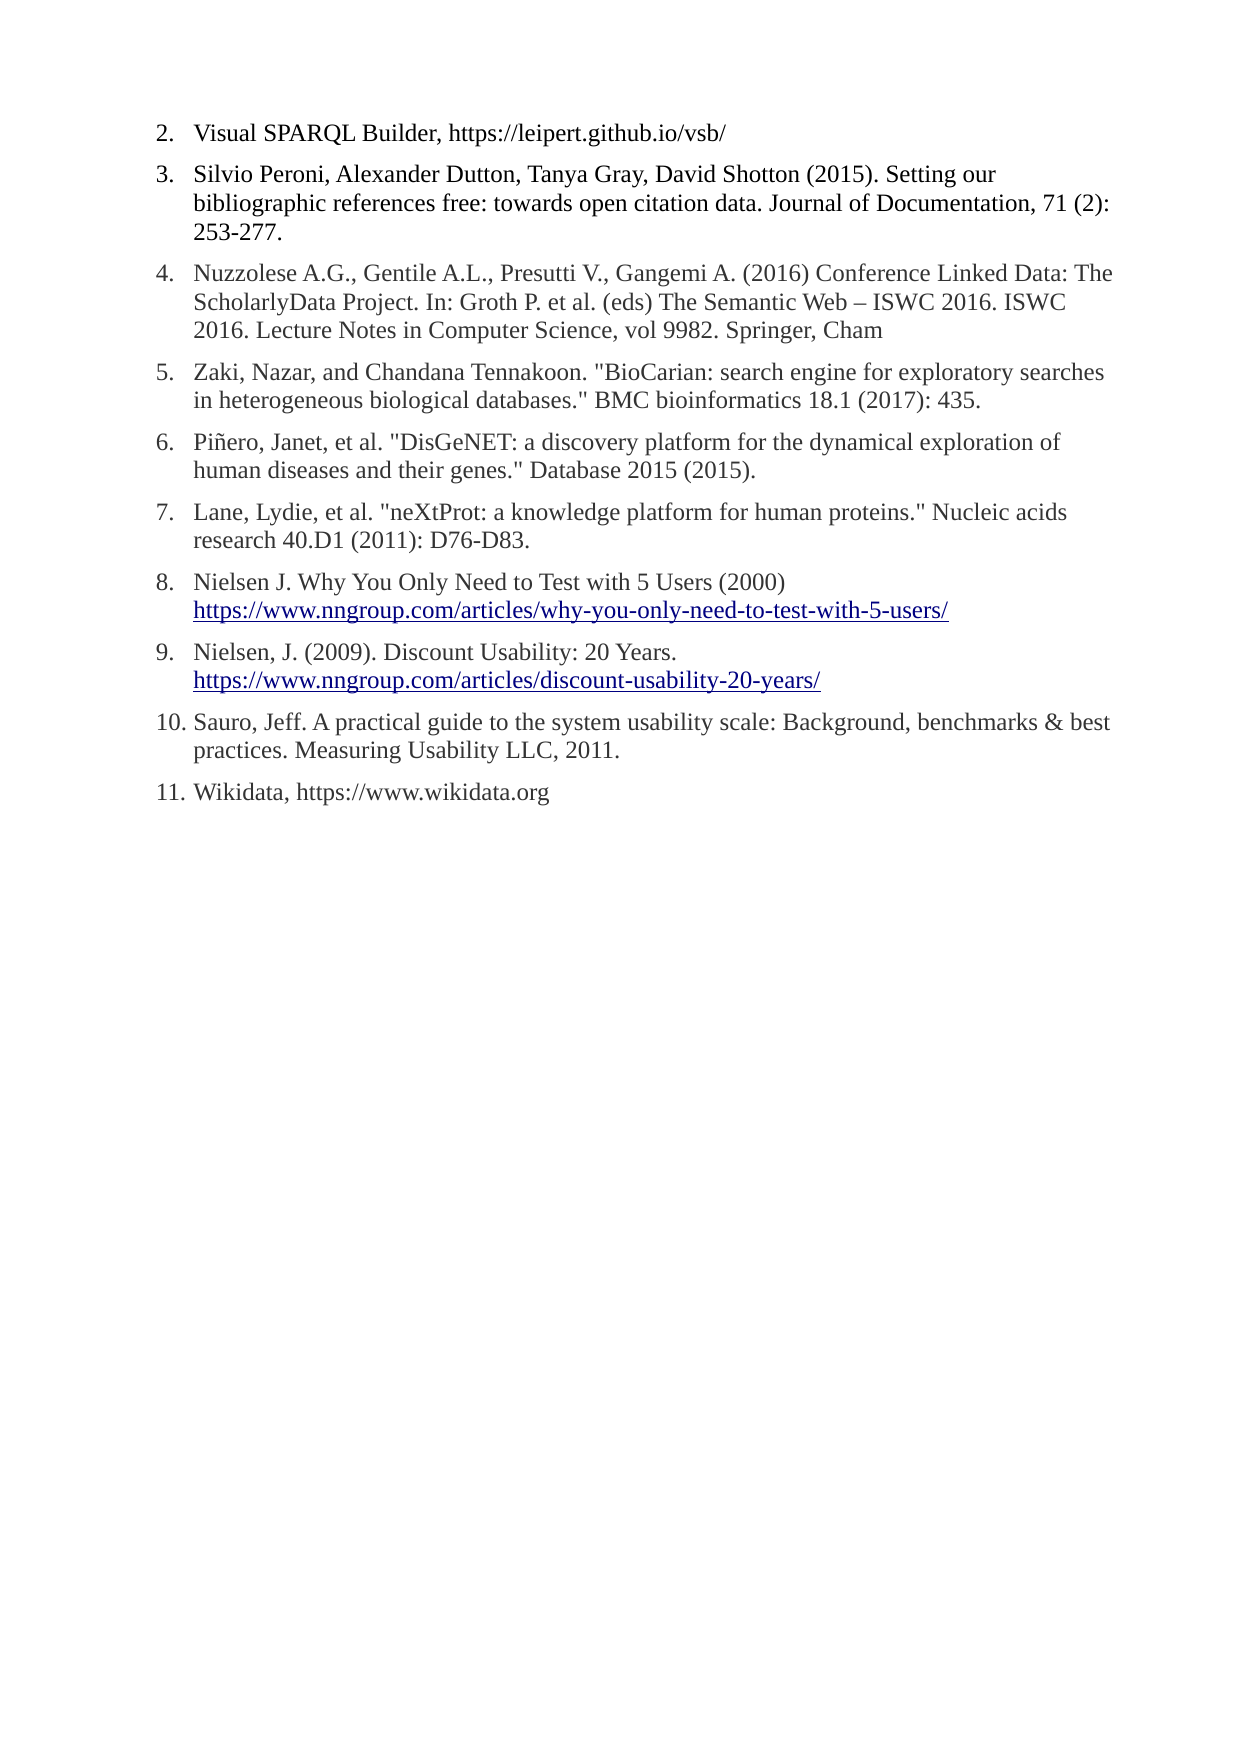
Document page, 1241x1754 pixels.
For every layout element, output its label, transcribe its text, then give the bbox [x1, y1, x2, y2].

list Nielsen J. Why You Only Need to Test with 5 Users (2000) https://www.nngroup.com/articles/why-you-only-need-to-test-with-5-users/ [156, 567, 1122, 624]
list Wikidata, https://www.wikidata.org [156, 777, 1122, 806]
list Piñero, Janet, et al. "DisGeNET: a discovery platform for the dynamical exploration of human diseases and their genes." Database 2015 (2015). [156, 427, 1122, 484]
list Visual SPARQL Builder, https://leipert.github.io/vsb/ [156, 118, 1122, 147]
list Nuzzolese A.G., Gentile A.L., Presutti V., Gangemi A. (2016) Conference Linked Data: The ScholarlyData Project. In: Groth P. et al. (eds) The Semantic Web – ISWC 2016. ISWC 2016. Lecture Notes in Computer Science, vol 9982. Springer, Cham [156, 258, 1122, 344]
list Zaki, Nazar, and Chandana Tennakoon. "BioCarian: search engine for exploratory searches in heterogeneous biological databases." BMC bioinformatics 18.1 (2017): 435. [156, 357, 1122, 414]
list Nielsen, J. (2009). Discount Usability: 20 Years. https://www.nngroup.com/articles/discount-usability-20-years/ [156, 637, 1122, 694]
list Lane, Lydie, et al. "neXtProt: a knowledge platform for human proteins." Nucleic acids research 40.D1 (2011): D76-D83. [156, 497, 1122, 554]
list Sauro, Jeff. A practical guide to the system usability scale: Background, benchmarks & best practices. Measuring Usability LLC, 2011. [156, 707, 1122, 764]
list Silvio Peroni, Alexander Dutton, Tanya Gray, David Shotton (2015). Setting our bibliographic references free: towards open citation data. Journal of Documentation, 71 (2): 253-277. [156, 159, 1122, 246]
